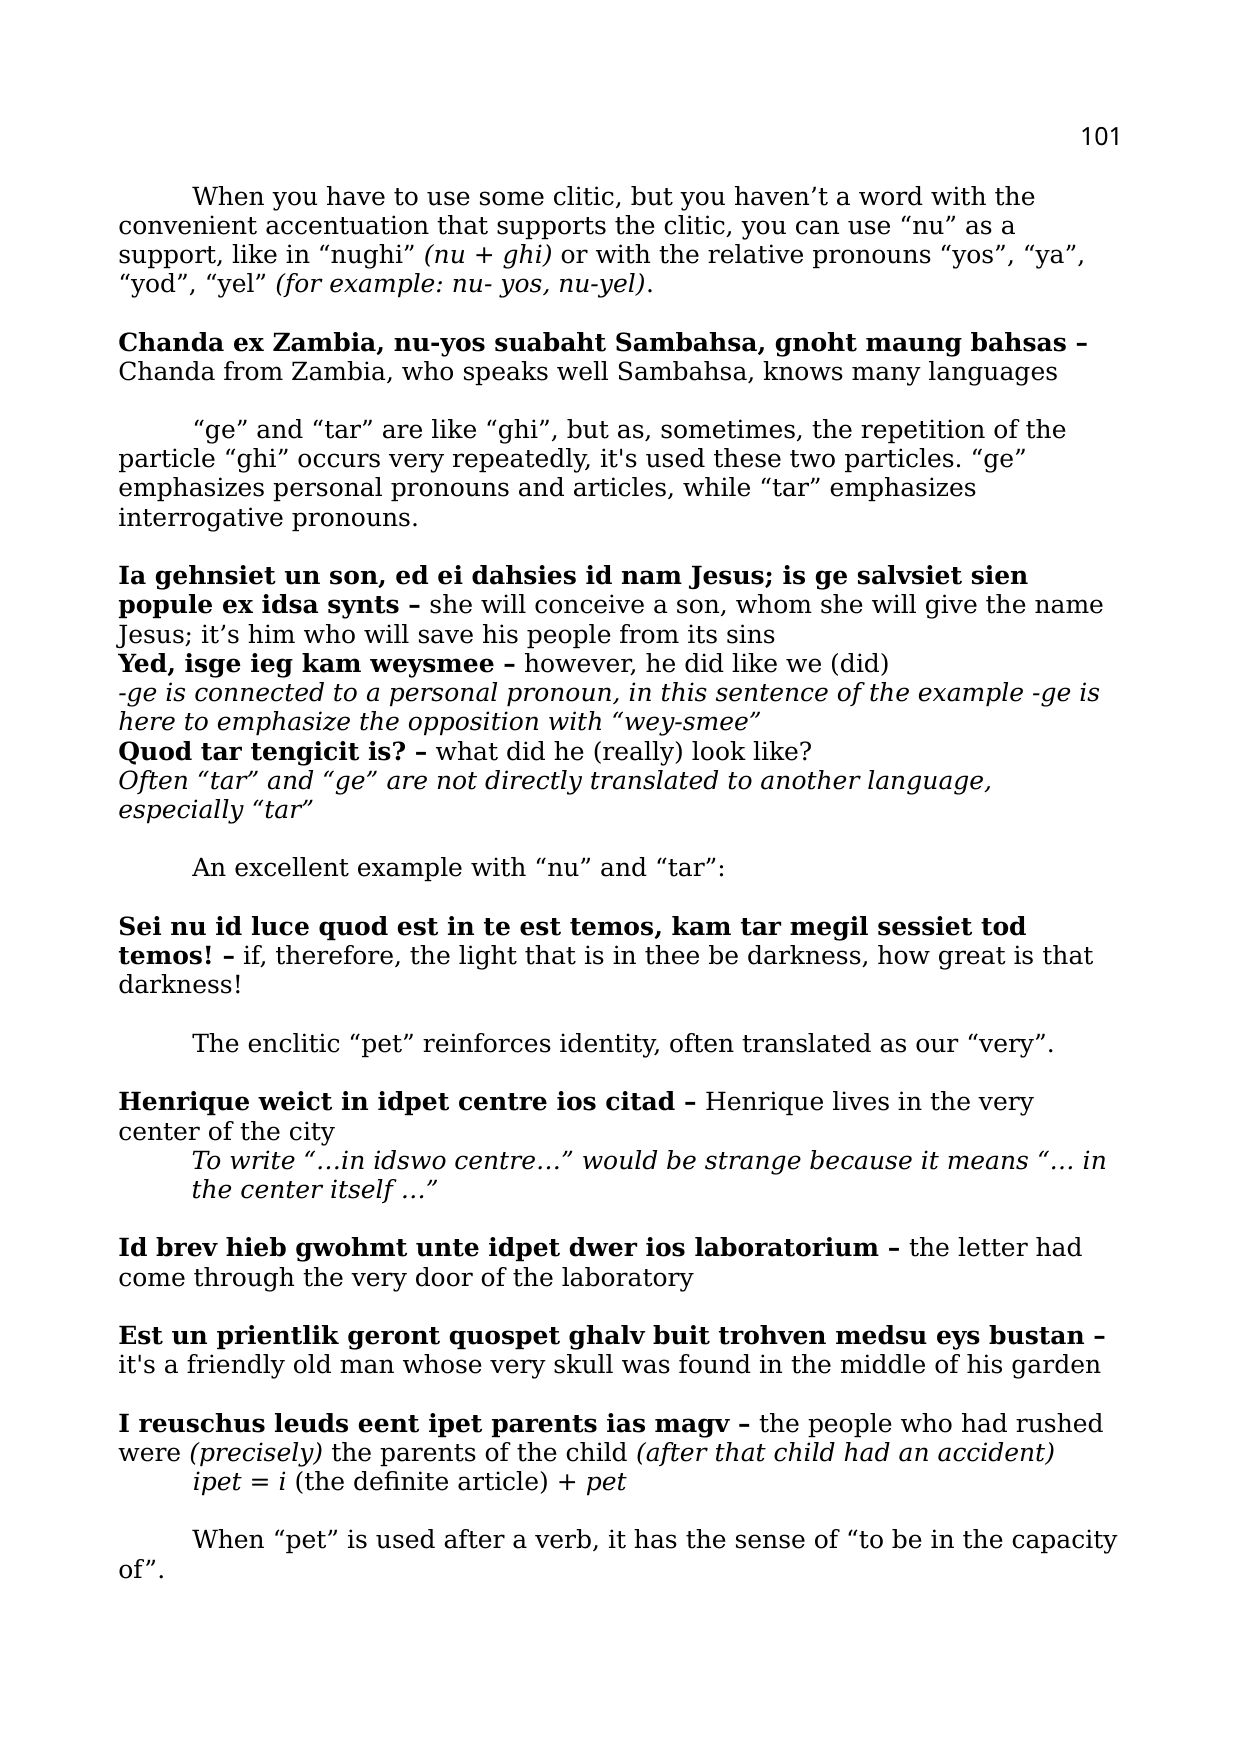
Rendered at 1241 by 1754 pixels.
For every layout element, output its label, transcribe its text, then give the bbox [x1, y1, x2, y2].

text An excellent example with “nu” and “tar”: [118, 853, 1123, 883]
text Often “tar” and “ge” are not directly translated to another language, especially “tar” [118, 766, 1123, 824]
text Chanda ex Zambia, nu-yos suabaht Sambahsa, gnoht maung bahsas – Chanda from Zambia, who speaks well Sambahsa, knows many languages [118, 327, 1123, 386]
text -ge is connected to a personal pronoun, in this sentence of the example -ge is here to emphasize the opposition with “wey-smee” [118, 678, 1123, 737]
text I reuschus leuds eent ipet parents ias magv – the people who had rushed were (precisely) the parents of the child (after that child had an accident) [118, 1409, 1123, 1467]
text When “pet” is used after a verb, it has the sense of “to be in the capacity of”. [118, 1526, 1123, 1584]
text Ia gehnsiet un son, ed ei dahsies id nam Jesus; is ge salvsiet sien popule ex idsa synts – she will conceive a son, whom she will give the name Jesus; it’s him who will save his people from its sins [118, 561, 1123, 649]
text “ge” and “tar” are like “ghi”, but as, sometimes, the repetition of the particle “ghi” occurs very repeatedly, it's used these two particles. “ge” emphasizes personal pronouns and articles, while “tar” emphasizes interrogative pronouns. [118, 415, 1123, 532]
text Sei nu id luce quod est in te est temos, kam tar megil sessiet tod temos! – if, therefore, the light that is in thee be darkness, how great is that darkness! [118, 912, 1123, 1000]
text Est un prientlik geront quospet ghalv buit trohven medsu eys bustan – it's a friendly old man whose very skull was found in the middle of his garden [118, 1321, 1123, 1379]
text To write “…in idswo centre…” would be strange because it means “… in the center itself …” [191, 1146, 1123, 1204]
text ipet = i (the definite article) + pet [193, 1467, 1123, 1496]
text Quod tar tengicit is? – what did he (really) look like? [118, 737, 1123, 766]
text Henrique weict in idpet centre ios citad – Henrique lives in the very center of the city [118, 1087, 1123, 1146]
text The enclitic “pet” reinforces identity, often translated as our “very”. [118, 1029, 1123, 1058]
text When you have to use some clitic, but you haven’t a word with the convenient accentuation that supports the clitic, you can use “nu” as a support, like in “nughi” (nu + ghi) or with the relative pronouns “yos”, “ya”, “yod”, “yel” (for example: nu- yos, nu-yel). [118, 182, 1123, 298]
text Yed, isge ieg kam weysmee – however, he did like we (did) [118, 649, 1123, 678]
text Id brev hieb gwohmt unte idpet dwer ios laboratorium – the letter had come through the very door of the laboratory [118, 1233, 1123, 1292]
